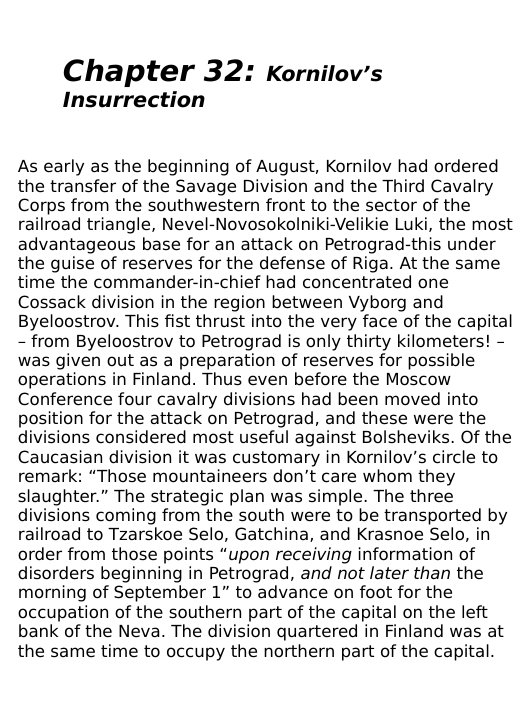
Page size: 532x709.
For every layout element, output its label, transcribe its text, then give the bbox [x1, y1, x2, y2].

text As early as the beginning of August, Kornilov had ordered the transfer of the Savage Division and the Third Cavalry Corps from the southwestern front to the sector of the railroad triangle, Nevel-Novosokolniki-Velikie Luki, the most advantageous base for an attack on Petrograd-this under the guise of reserves for the defense of Riga. At the same time the commander-in-chief had concentrated one Cossack division in the region between Vyborg and Byeloostrov. This fist thrust into the very face of the capital – from Byeloostrov to Petrograd is only thirty kilometers! – was given out as a preparation of reserves for possible operations in Finland. Thus even before the Moscow Conference four cavalry divisions had been moved into position for the attack on Petrograd, and these were the divisions considered most useful against Bolsheviks. Of the Caucasian division it was customary in Kornilov’s circle to remark: “Those mountaineers don’t care whom they slaughter.” The strategic plan was simple. The three divisions coming from the south were to be transported by railroad to Tzarskoe Selo, Gatchina, and Krasnoe Selo, in order from those points “upon receiving information of disorders beginning in Petrograd, and not later than the morning of September 1” to advance on foot for the occupation of the southern part of the capital on the left bank of the Neva. The division quartered in Finland was at the same time to occupy the northern part of the capital. [18, 157, 514, 661]
subtitle Chapter 32: Kornilov’s Insurrection [18, 54, 514, 113]
